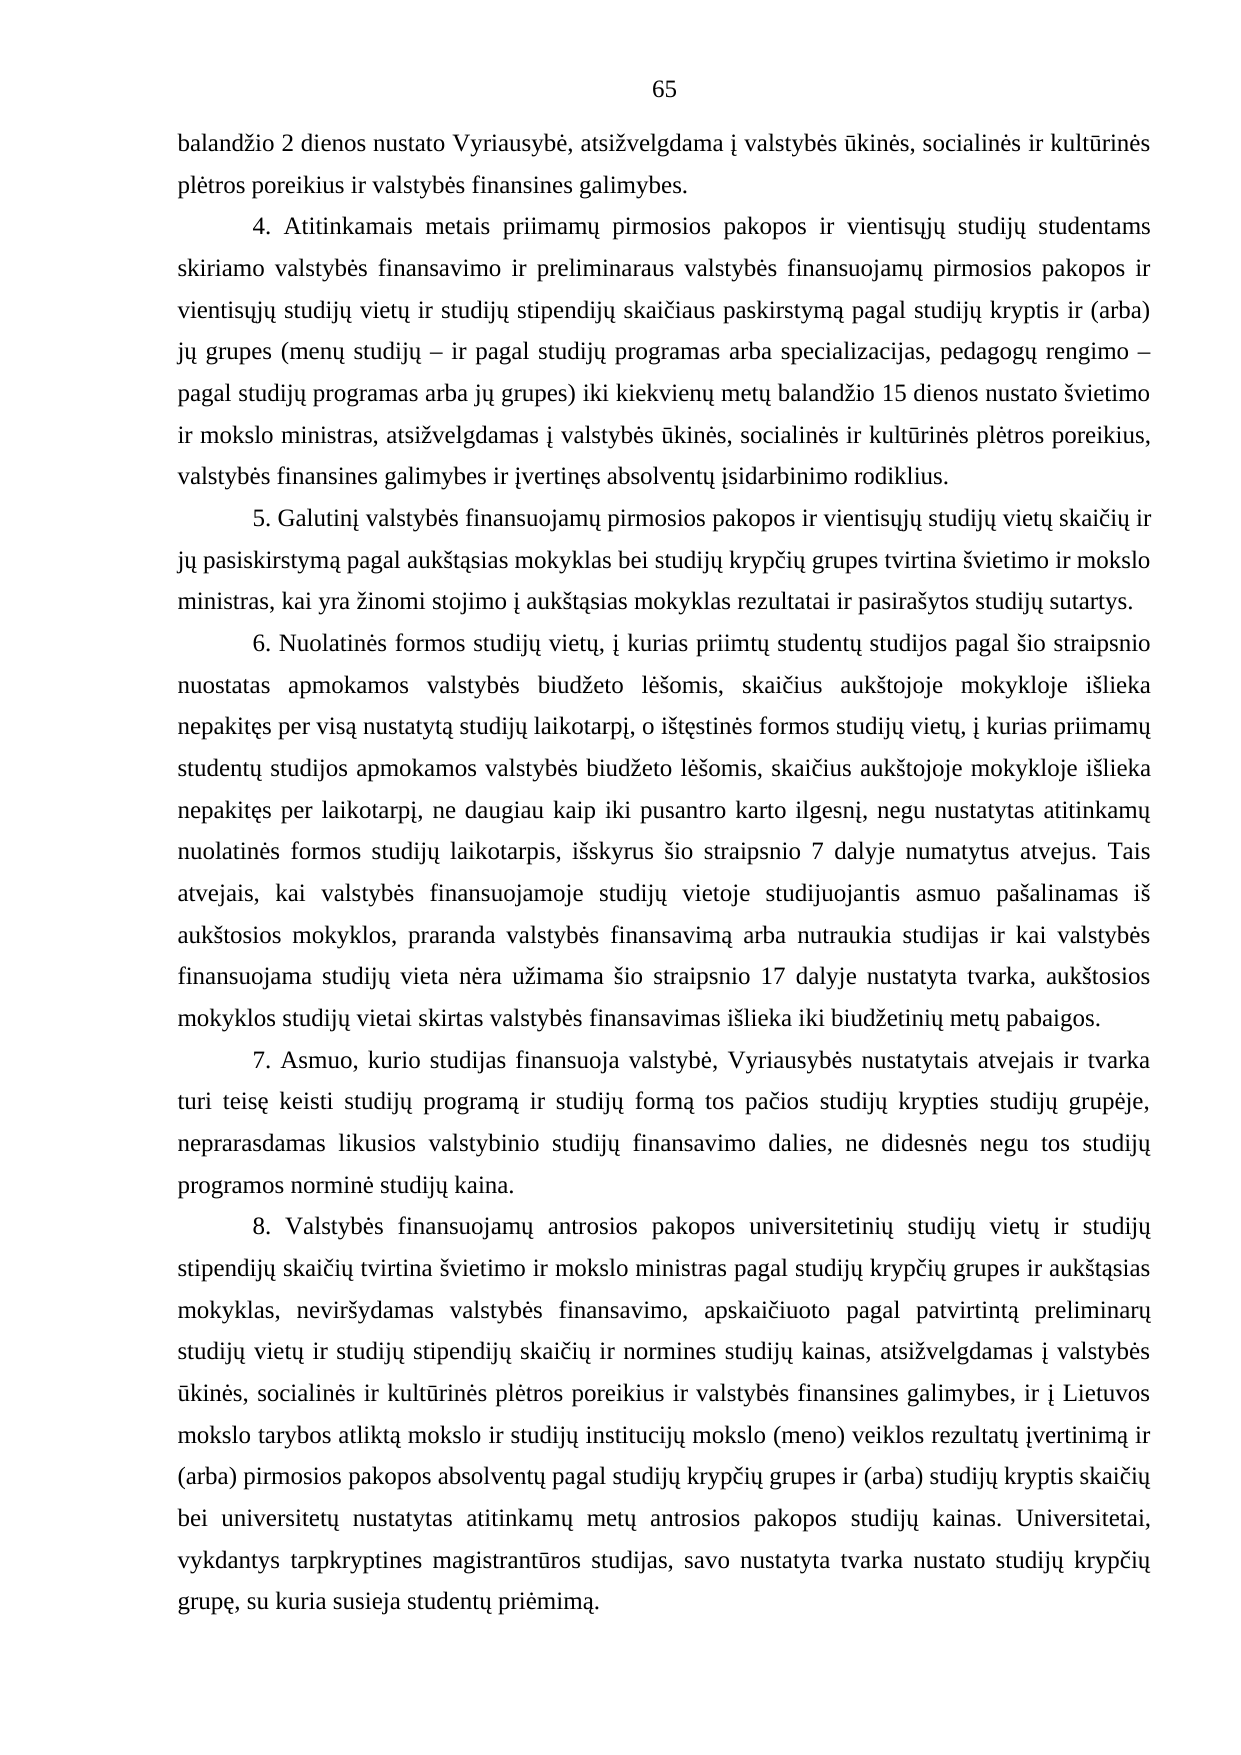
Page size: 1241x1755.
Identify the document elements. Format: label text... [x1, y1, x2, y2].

text 8. Valstybės finansuojamų antrosios pakopos universitetinių studijų vietų ir studijų stipendijų skaičių tvirtina švietimo ir mokslo ministras pagal studijų krypčių grupes ir aukštąsias mokyklas, neviršydamas valstybės finansavimo, apskaičiuoto pagal patvirtintą preliminarų studijų vietų ir studijų stipendijų skaičių ir normines studijų kainas, atsižvelgdamas į valstybės ūkinės, socialinės ir kultūrinės plėtros poreikius ir valstybės finansines galimybes, ir į Lietuvos mokslo tarybos atliktą mokslo ir studijų institucijų mokslo (meno) veiklos rezultatų įvertinimą ir (arba) pirmosios pakopos absolventų pagal studijų krypčių grupes ir (arba) studijų kryptis skaičių bei universitetų nustatytas atitinkamų metų antrosios pakopos studijų kainas. Universitetai, vykdantys tarpkryptines magistrantūros studijas, savo nustatyta tvarka nustato studijų krypčių grupę, su kuria susieja studentų priėmimą. [177, 1201, 1152, 1618]
text 4. Atitinkamais metais priimamų pirmosios pakopos ir vientisųjų studijų studentams skiriamo valstybės finansavimo ir preliminaraus valstybės finansuojamų pirmosios pakopos ir vientisųjų studijų vietų ir studijų stipendijų skaičiaus paskirstymą pagal studijų kryptis ir (arba) jų grupes (menų studijų – ir pagal studijų programas arba specializacijas, pedagogų rengimo – pagal studijų programas arba jų grupes) iki kiekvienų metų balandžio 15 dienos nustato švietimo ir mokslo ministras, atsižvelgdamas į valstybės ūkinės, socialinės ir kultūrinės plėtros poreikius, valstybės finansines galimybes ir įvertinęs absolventų įsidarbinimo rodiklius. [177, 201, 1152, 493]
text 6. Nuolatinės formos studijų vietų, į kurias priimtų studentų studijos pagal šio straipsnio nuostatas apmokamos valstybės biudžeto lėšomis, skaičius aukštojoje mokykloje išlieka nepakitęs per visą nustatytą studijų laikotarpį, o ištęstinės formos studijų vietų, į kurias priimamų studentų studijos apmokamos valstybės biudžeto lėšomis, skaičius aukštojoje mokykloje išlieka nepakitęs per laikotarpį, ne daugiau kaip iki pusantro karto ilgesnį, negu nustatytas atitinkamų nuolatinės formos studijų laikotarpis, išskyrus šio straipsnio 7 dalyje numatytus atvejus. Tais atvejais, kai valstybės finansuojamoje studijų vietoje studijuojantis asmuo pašalinamas iš aukštosios mokyklos, praranda valstybės finansavimą arba nutraukia studijas ir kai valstybės finansuojama studijų vieta nėra užimama šio straipsnio 17 dalyje nustatyta tvarka, aukštosios mokyklos studijų vietai skirtas valstybės finansavimas išlieka iki biudžetinių metų pabaigos. [177, 618, 1152, 1035]
text 5. Galutinį valstybės finansuojamų pirmosios pakopos ir vientisųjų studijų vietų skaičių ir jų pasiskirstymą pagal aukštąsias mokyklas bei studijų krypčių grupes tvirtina švietimo ir mokslo ministras, kai yra žinomi stojimo į aukštąsias mokyklas rezultatai ir pasirašytos studijų sutartys. [177, 493, 1152, 618]
text 7. Asmuo, kurio studijas finansuoja valstybė, Vyriausybės nustatytais atvejais ir tvarka turi teisę keisti studijų programą ir studijų formą tos pačios studijų krypties studijų grupėje, neprarasdamas likusios valstybinio studijų finansavimo dalies, ne didesnės negu tos studijų programos norminė studijų kaina. [177, 1035, 1152, 1201]
text balandžio 2 dienos nustato Vyriausybė, atsižvelgdama į valstybės ūkinės, socialinės ir kultūrinės plėtros poreikius ir valstybės finansines galimybes. [177, 118, 1152, 201]
